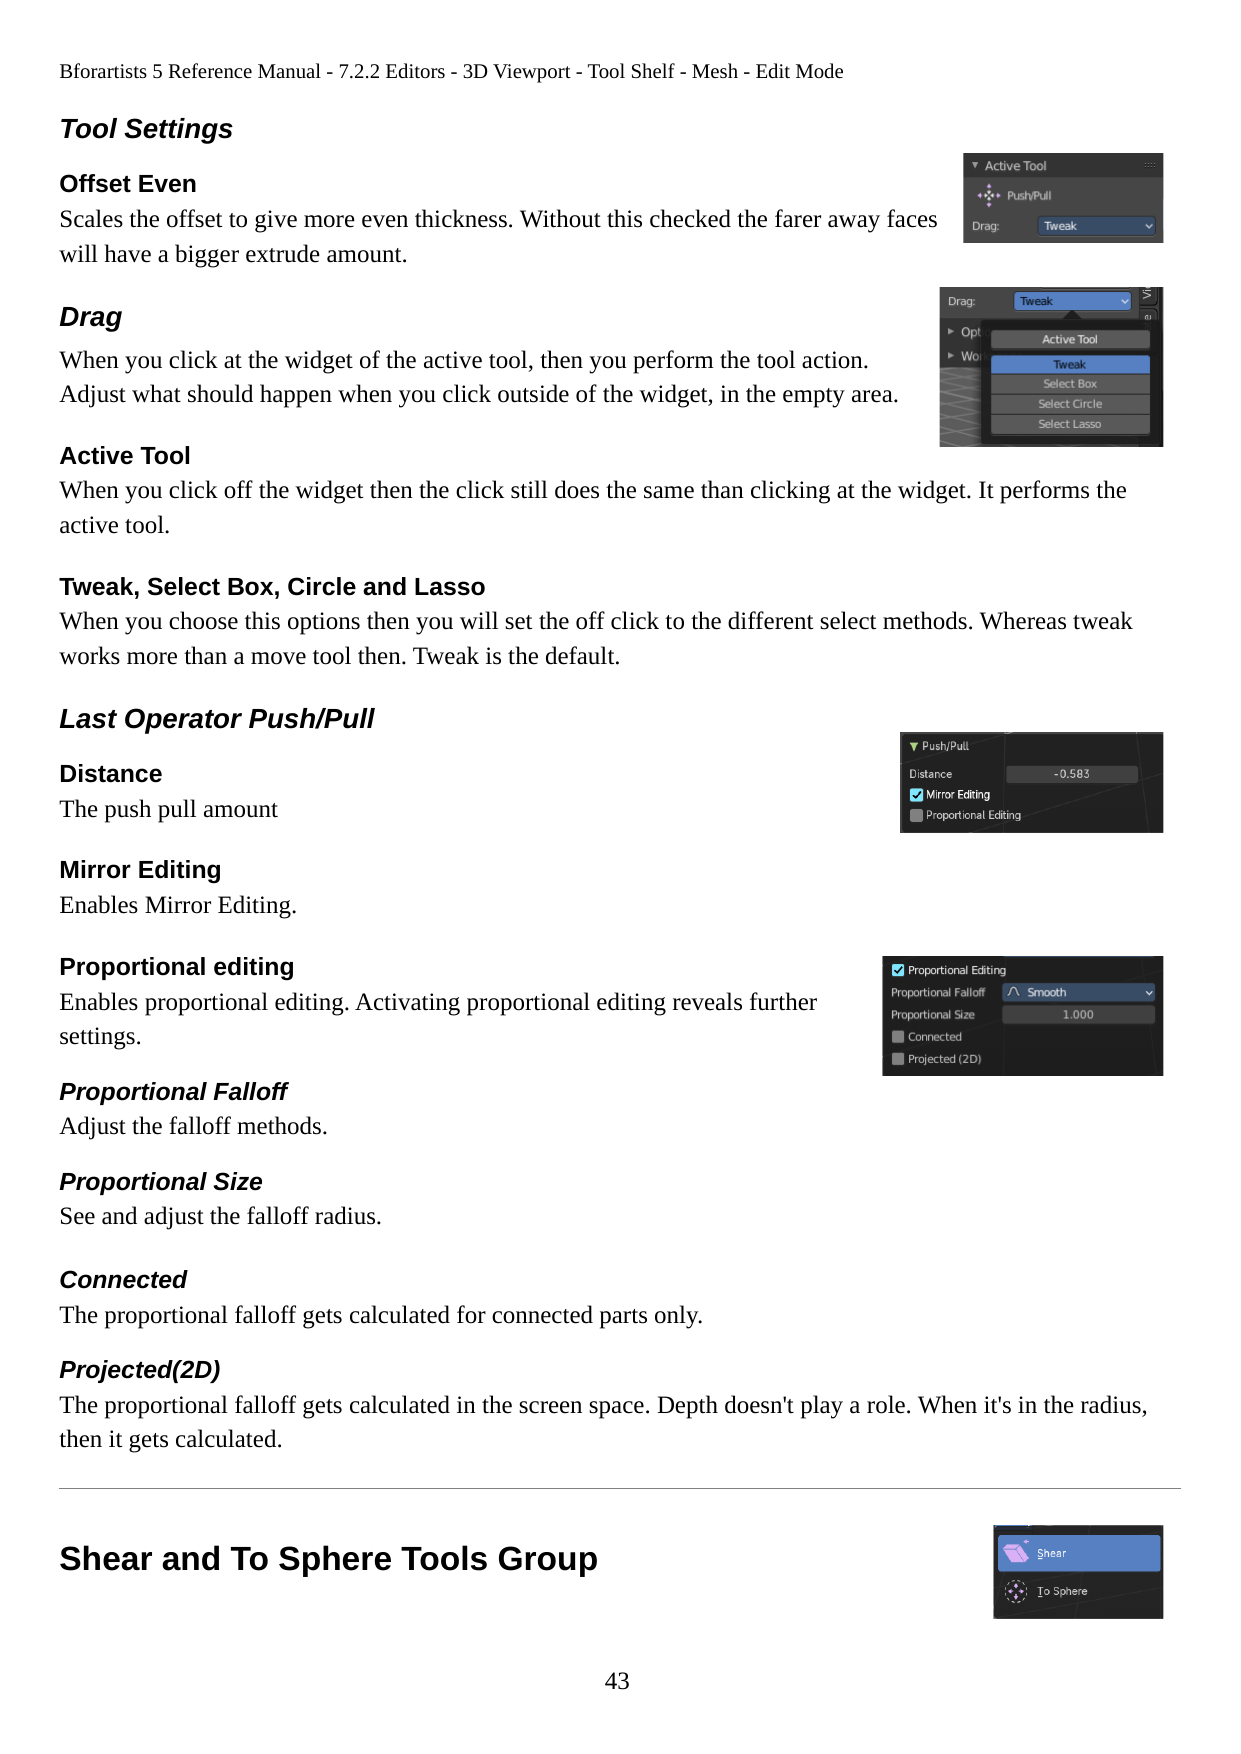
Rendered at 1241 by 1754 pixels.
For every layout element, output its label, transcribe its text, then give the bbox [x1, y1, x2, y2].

text When you click off the widget then the click still does the same than clicking at the widget. It performs the active tool. [59, 476, 1181, 539]
text When you choose this options then you will set the off click to the different select methods. Whereas tweak works more than a move tool then. Tweak is the default. [59, 606, 1181, 669]
subtitle Proportional editing [59, 952, 1181, 981]
subtitle Proportional Falloff [59, 1077, 1181, 1105]
subtitle [1164, 1539, 1181, 1577]
text [1164, 794, 1181, 823]
subtitle Proportional Size [59, 1167, 1181, 1195]
subtitle Distance [59, 759, 900, 788]
text Adjust the falloff methods. [59, 1111, 1181, 1140]
subtitle Shear and To Sphere Tools Group [59, 1539, 993, 1577]
text Enables Mirror Editing. [59, 890, 1181, 919]
subtitle [1164, 169, 1181, 198]
subtitle [1164, 759, 1181, 788]
picture [900, 732, 1164, 833]
text The proportional falloff gets calculated in the screen space. Depth doesn't play a role. When it's in the radius, then it gets calculated. [59, 1390, 1181, 1453]
subtitle Tweak, Select Box, Circle and Lasso [59, 572, 1181, 600]
subtitle Active Tool [59, 441, 1181, 469]
text When you click at the widget of the active tool, then you perform the tool action. Adjust what should happen when you click outside of the widget, in the empty area. [59, 345, 939, 408]
subtitle Drag [59, 300, 939, 332]
text Enables proportional editing. Activating proportional editing reveals further settings. [59, 987, 882, 1050]
subtitle Offset Even [59, 169, 963, 198]
text The proportional falloff gets calculated for connected parts only. [59, 1300, 1181, 1329]
picture [963, 153, 1164, 243]
picture [993, 1525, 1164, 1619]
subtitle [1164, 300, 1181, 332]
subtitle Connected [59, 1265, 1181, 1294]
text See and adjust the falloff radius. [59, 1201, 1181, 1230]
subtitle Projected(2D) [59, 1355, 1181, 1384]
subtitle Mirror Editing [59, 856, 1181, 884]
subtitle Tool Settings [59, 113, 1181, 144]
subtitle Last Operator Push/Pull [59, 702, 1181, 734]
picture [939, 287, 1164, 447]
text The push pull amount [59, 794, 900, 823]
picture [882, 956, 1164, 1076]
text Scales the offset to give more even thickness. Without this checked the farer away faces will have a bigger extrude amount. [59, 204, 1181, 267]
